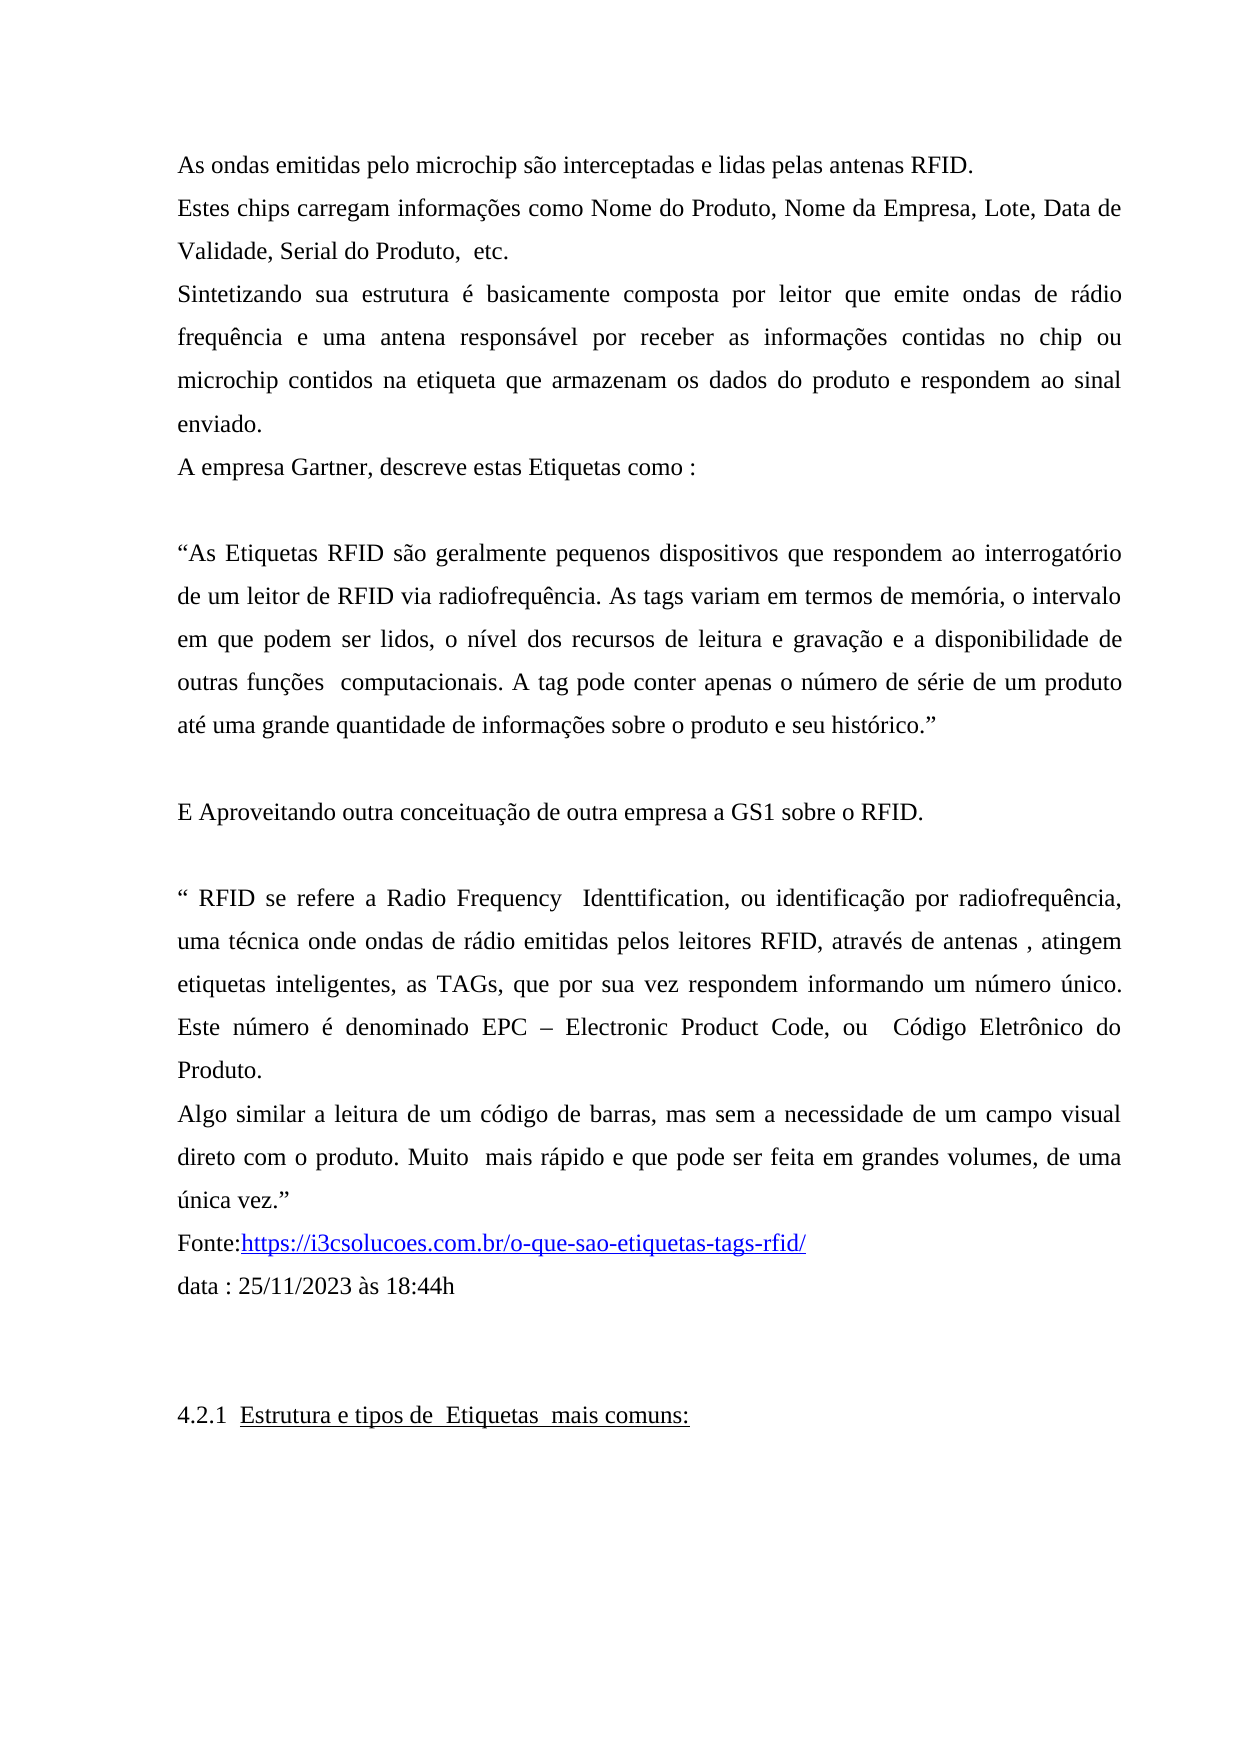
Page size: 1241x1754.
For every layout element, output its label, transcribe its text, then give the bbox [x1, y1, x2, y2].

text Fonte:https://i3csolucoes.com.br/o-que-sao-etiquetas-tags-rfid/ [177, 1228, 1123, 1257]
text data : 25/11/2023 às 18:44h [177, 1271, 1123, 1300]
text Sintetizando sua estrutura é basicamente composta por leitor que emite ondas de rádio frequência e uma antena responsável por receber as informações contidas no chip ou microchip contidos na etiqueta que armazenam os dados do produto e respondem ao sinal enviado. [177, 279, 1123, 437]
text “ RFID se refere a Radio Frequency Identtification, ou identificação por radiofrequência, uma técnica onde ondas de rádio emitidas pelos leitores RFID, através de antenas , atingem etiquetas inteligentes, as TAGs, que por sua vez respondem informando um número único. Este número é denominado EPC – Electronic Product Code, ou Código Eletrônico do Produto. [177, 883, 1123, 1084]
text Estes chips carregam informações como Nome do Produto, Nome da Empresa, Lote, Data de Validade, Serial do Produto, etc. [177, 193, 1123, 265]
text 4.2.1 Estrutura e tipos de Etiquetas mais comuns: [177, 1401, 1123, 1429]
text Algo similar a leitura de um código de barras, mas sem a necessidade de um campo visual direto com o produto. Muito mais rápido e que pode ser feita em grandes volumes, de uma única vez.” [177, 1099, 1123, 1214]
text E Aproveitando outra conceituação de outra empresa a GS1 sobre o RFID. [177, 797, 1123, 826]
text “As Etiquetas RFID são geralmente pequenos dispositivos que respondem ao interrogatório de um leitor de RFID via radiofrequência. As tags variam em termos de memória, o intervalo em que podem ser lidos, o nível dos recursos de leitura e gravação e a disponibilidade de outras funções computacionais. A tag pode conter apenas o número de série de um produto até uma grande quantidade de informações sobre o produto e seu histórico.” [177, 538, 1123, 739]
text A empresa Gartner, descreve estas Etiquetas como : [177, 452, 1123, 481]
text As ondas emitidas pelo microchip são interceptadas e lidas pelas antenas RFID. [177, 150, 1123, 179]
